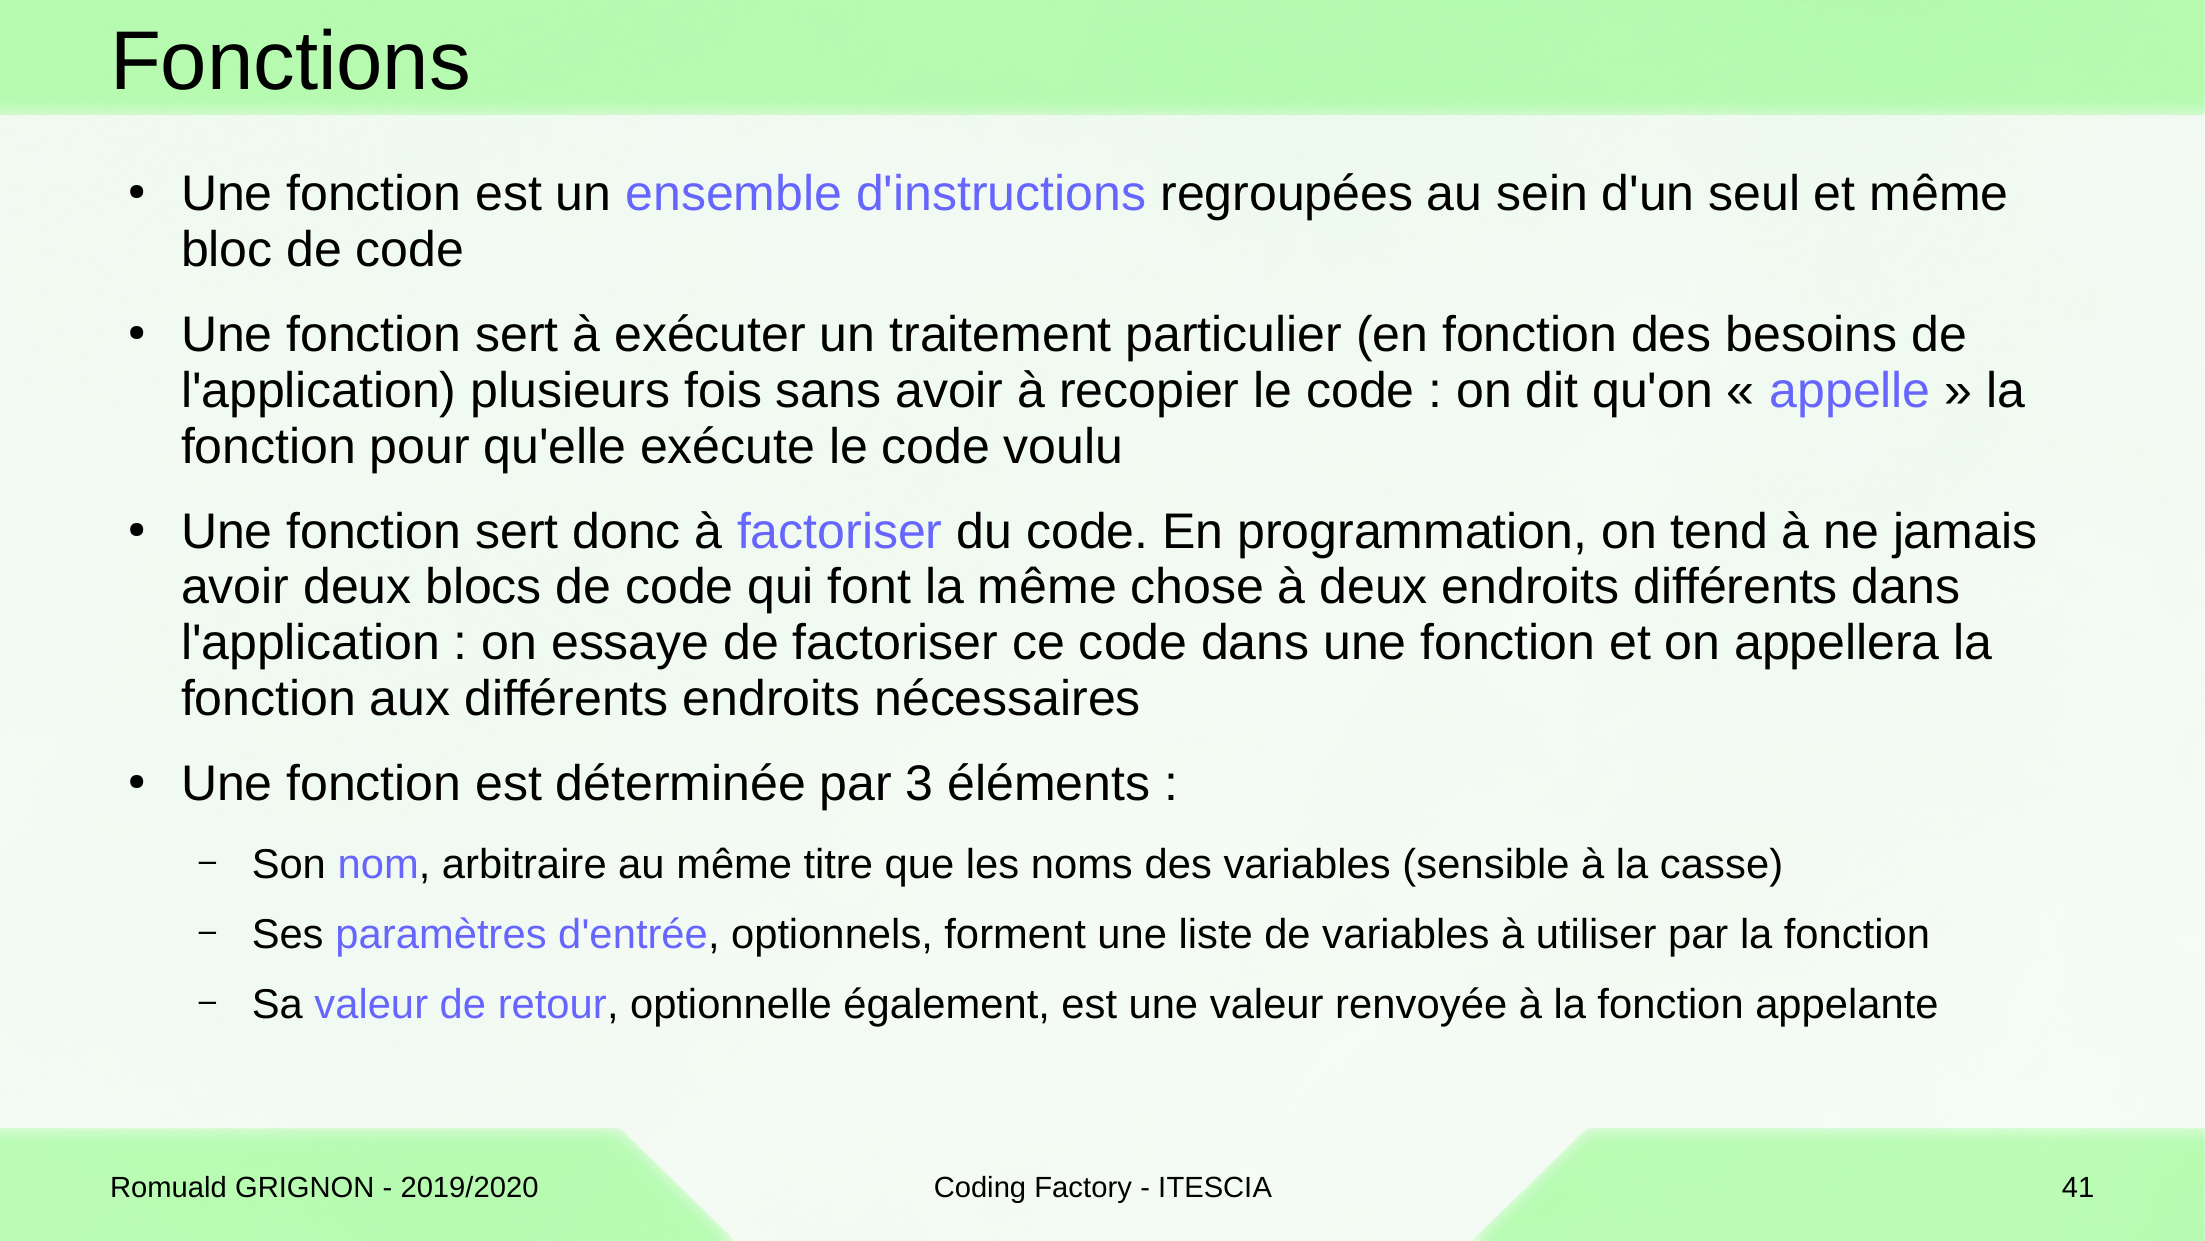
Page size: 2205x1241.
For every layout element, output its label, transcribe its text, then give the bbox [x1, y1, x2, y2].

title Fonctions [110, 49, 2095, 236]
list Une fonction est un ensemble d'instructions regroupées au sein d'un seul et même bloc de code Une fonction sert à exécuter un traitement particulier (en fonction des besoins de l'application) plusieurs fois sans avoir à recopier le code : on dit qu'on « appelle » la fonction pour qu'elle exécute le code voulu Une fonction sert donc à factoriser du code. En programmation, on tend à ne jamais avoir deux blocs de code qui font la même chose à deux endroits différents dans l'application : on essaye de factoriser ce code dans une fonction et on appellera la fonction aux différents endroits nécessaires Une fonction est déterminée par 3 éléments : Son nom, arbitraire au même titre que les noms des variables (sensible à la casse) Ses paramètres d'entrée, optionnels, forment une liste de variables à utiliser par la fonction Sa valeur de retour, optionnelle également, est une valeur renvoyée à la fonction appelante [110, 236, 2095, 1029]
picture [0, 0, 2205, 1241]
